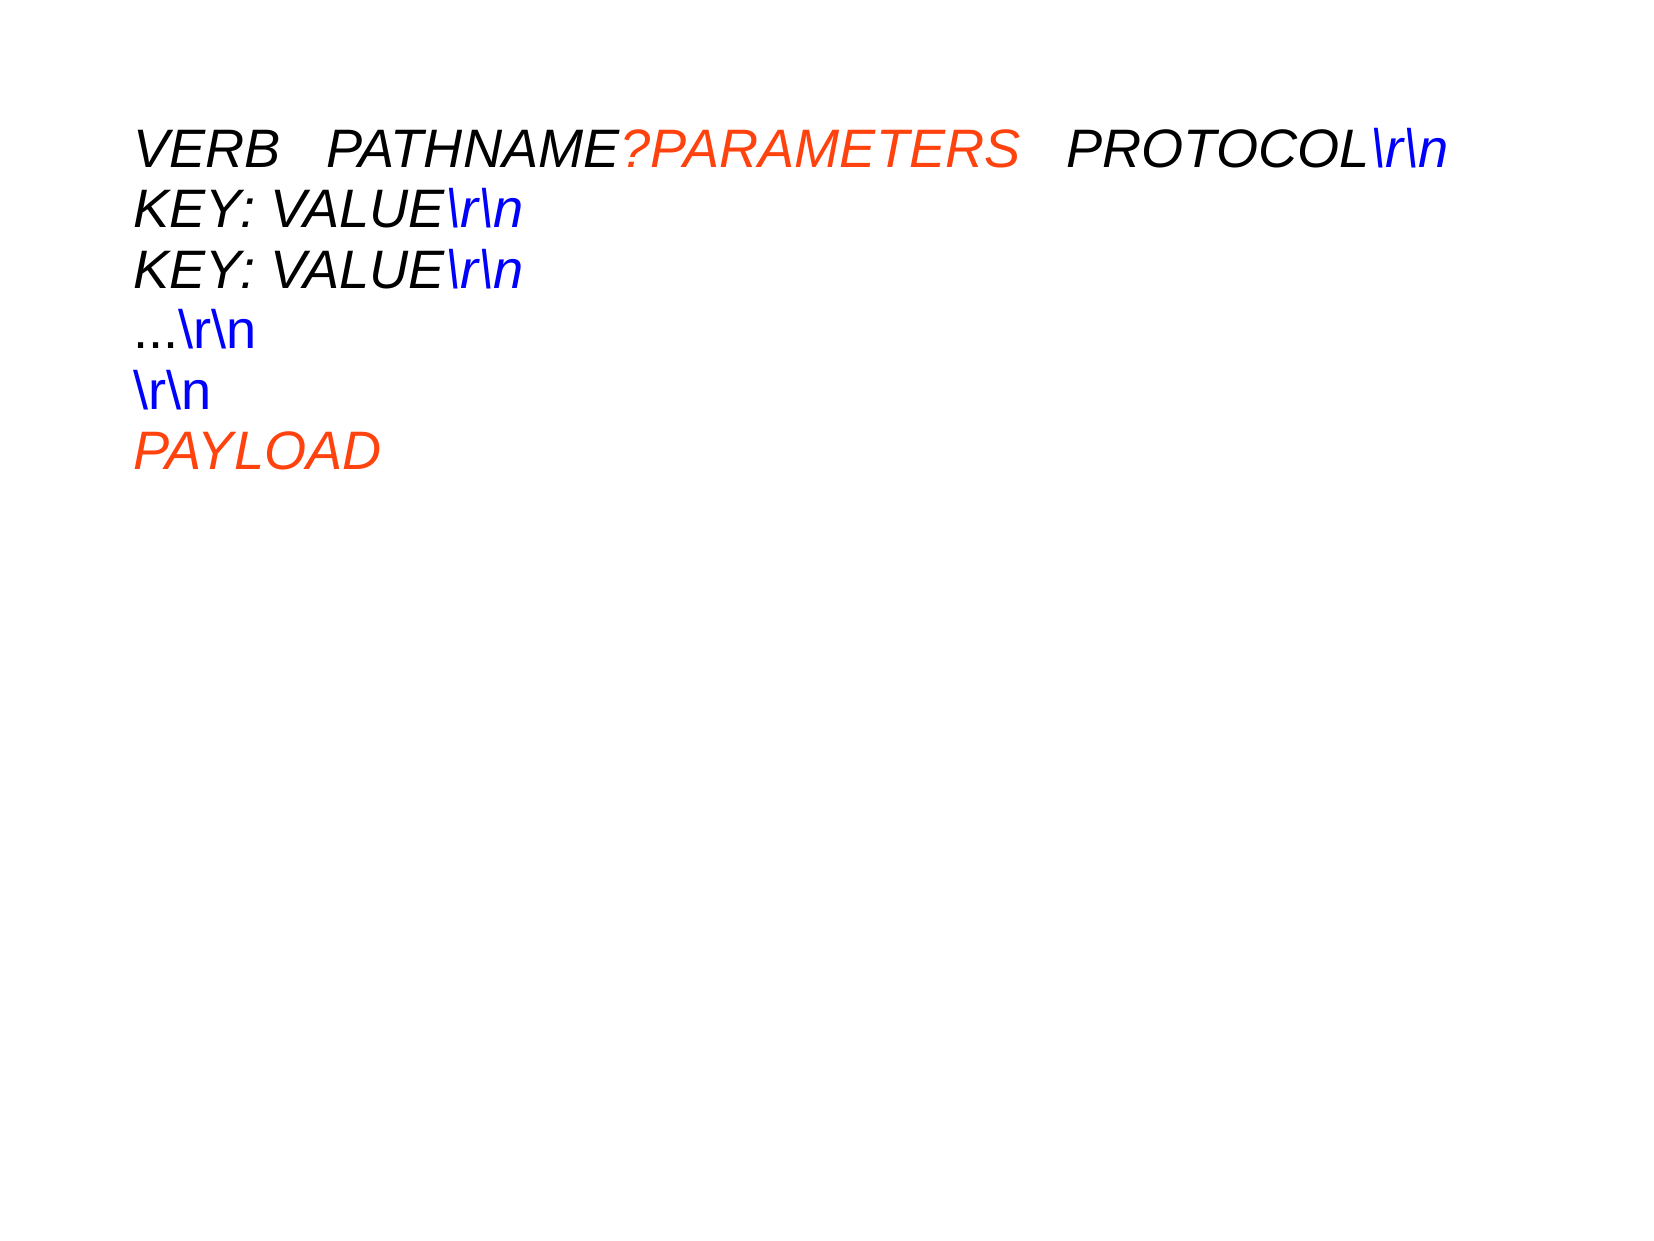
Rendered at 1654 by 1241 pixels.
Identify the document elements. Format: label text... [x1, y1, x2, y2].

text_box VERB PATHNAME?PARAMETERS PROTOCOL\r\n KEY: VALUE\r\n KEY: VALUE\r\n ...\r\n \r\n PAYLOAD [118, 110, 1464, 489]
